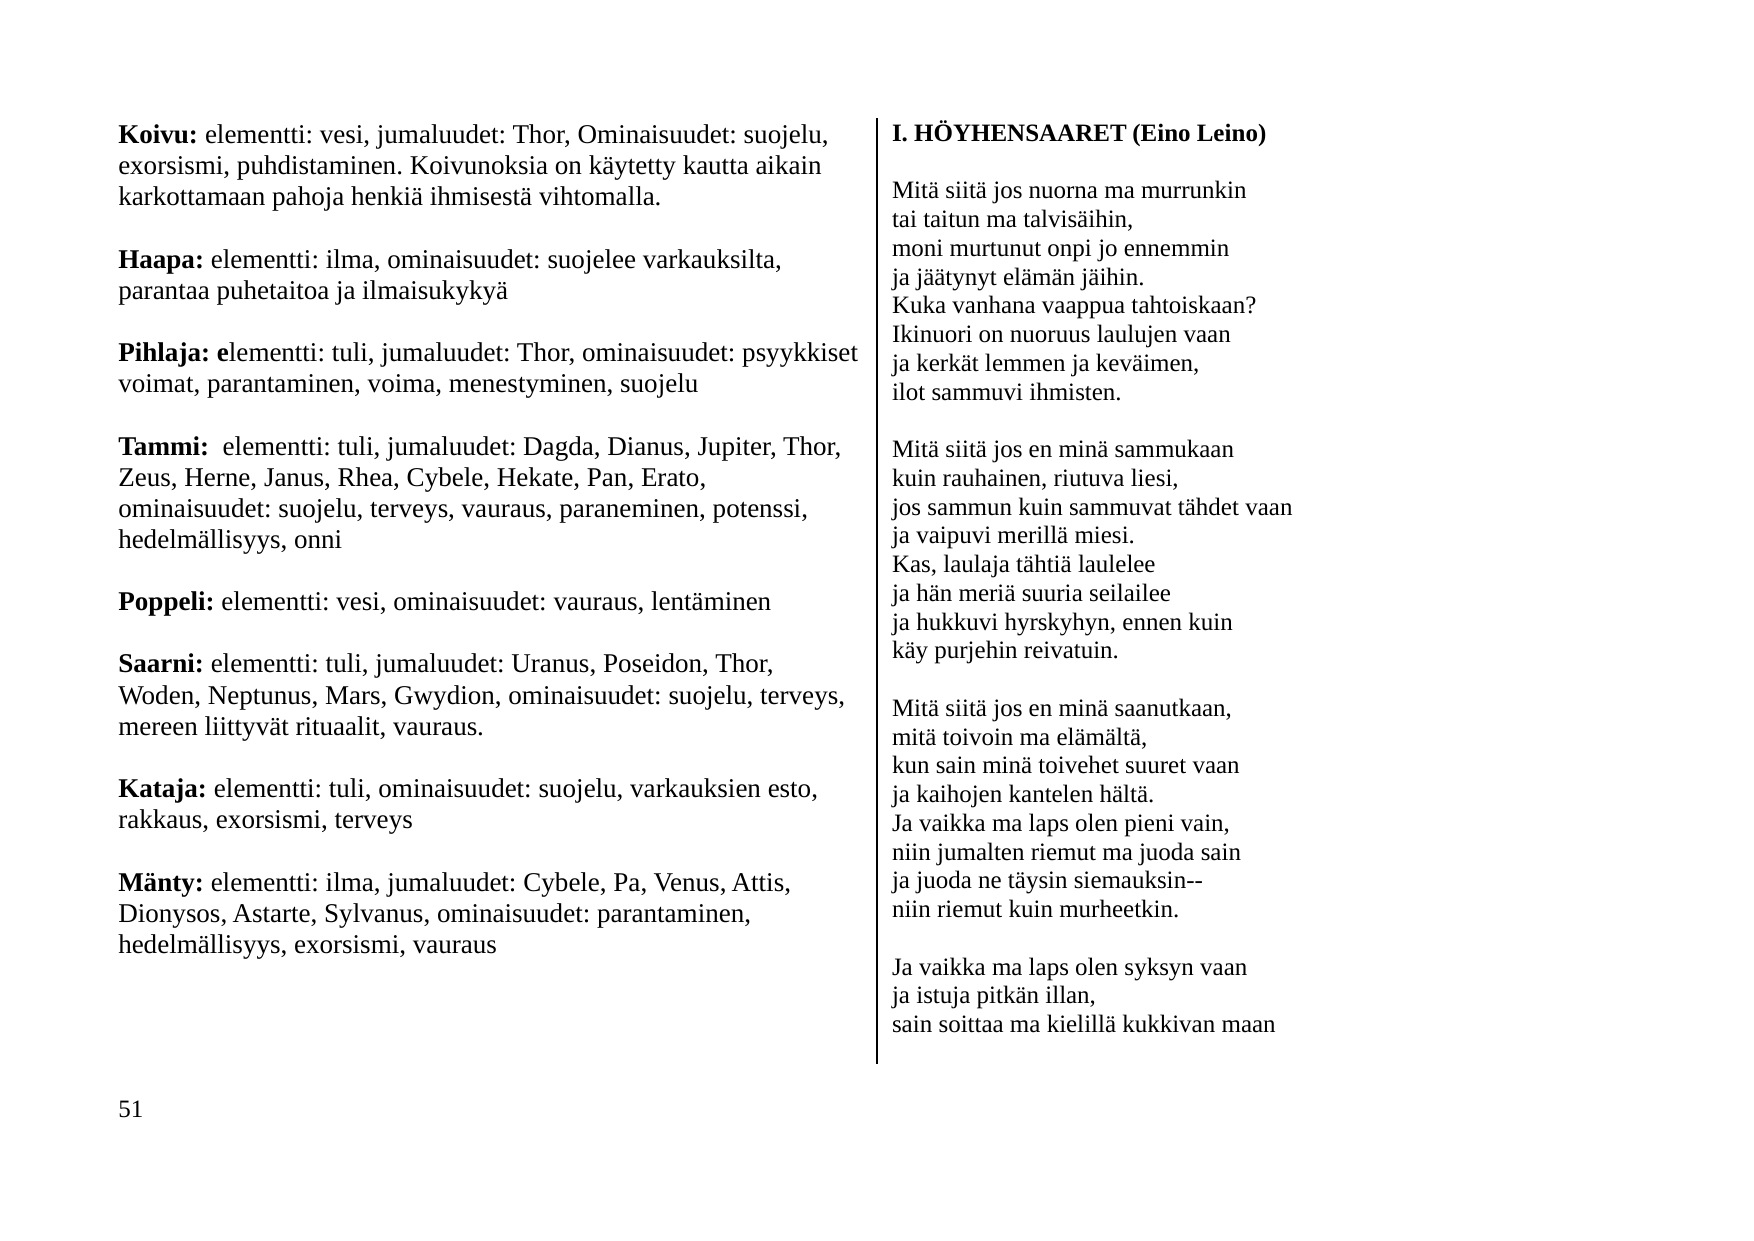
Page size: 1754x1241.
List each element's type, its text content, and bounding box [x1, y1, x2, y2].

text Koivu: elementti: vesi, jumaluudet: Thor, Ominaisuudet: suojelu, exorsismi, puhdistaminen. Koivunoksia on käytetty kautta aikain karkottamaan pahoja henkiä ihmisestä vihtomalla. Haapa: elementti: ilma, ominaisuudet: suojelee varkauksilta, parantaa puhetaitoa ja ilmaisukykyä Pihlaja: elementti: tuli, jumaluudet: Thor, ominaisuudet: psyykkiset voimat, parantaminen, voima, menestyminen, suojelu Tammi: elementti: tuli, jumaluudet: Dagda, Dianus, Jupiter, Thor, Zeus, Herne, Janus, Rhea, Cybele, Hekate, Pan, Erato, ominaisuudet: suojelu, terveys, vauraus, paraneminen, potenssi, hedelmällisyys, onni Poppeli: elementti: vesi, ominaisuudet: vauraus, lentäminen Saarni: elementti: tuli, jumaluudet: Uranus, Poseidon, Thor, Woden, Neptunus, Mars, Gwydion, ominaisuudet: suojelu, terveys, mereen liittyvät rituaalit, vauraus. Kataja: elementti: tuli, ominaisuudet: suojelu, varkauksien esto, rakkaus, exorsismi, terveys Mänty: elementti: ilma, jumaluudet: Cybele, Pa, Venus, Attis, Dionysos, Astarte, Sylvanus, ominaisuudet: parantaminen, hedelmällisyys, exorsismi, vauraus [118, 118, 862, 959]
text tai taitun ma talvisäihin, [892, 204, 1635, 233]
text ja vaipuvi merillä miesi. [892, 521, 1635, 549]
text Ja vaikka ma laps olen pieni vain, [892, 808, 1635, 837]
text Ikinuori on nuoruus laulujen vaan [892, 319, 1635, 348]
text Kuka vanhana vaappua tahtoiskaan? [892, 291, 1635, 319]
text ja hukkuvi hyrskyhyn, ennen kuin [892, 607, 1635, 636]
text Mitä siitä jos en minä saanutkaan, [892, 693, 1635, 722]
text sain soittaa ma kielillä kukkivan maan [892, 1009, 1635, 1038]
text ja hän meriä suuria seilailee [892, 578, 1635, 607]
text niin riemut kuin murheetkin. [892, 894, 1635, 923]
text kun sain minä toivehet suuret vaan [892, 751, 1635, 779]
text Mitä siitä jos nuorna ma murrunkin [892, 176, 1635, 204]
text ja kerkät lemmen ja keväimen, [892, 348, 1635, 377]
text mitä toivoin ma elämältä, [892, 722, 1635, 751]
text ja istuja pitkän illan, [892, 981, 1635, 1009]
text käy purjehin reivatuin. [892, 636, 1635, 664]
text jos sammun kuin sammuvat tähdet vaan [892, 492, 1635, 521]
text ja kaihojen kantelen hältä. [892, 779, 1635, 808]
text ilot sammuvi ihmisten. [892, 377, 1635, 406]
text Mitä siitä jos en minä sammukaan [892, 434, 1635, 463]
text niin jumalten riemut ma juoda sain [892, 837, 1635, 866]
text Kas, laulaja tähtiä laulelee [892, 549, 1635, 578]
text ja jäätynyt elämän jäihin. [892, 262, 1635, 291]
text I. HÖYHENSAARET (Eino Leino) [892, 118, 1635, 147]
text moni murtunut onpi jo ennemmin [892, 233, 1635, 262]
text kuin rauhainen, riutuva liesi, [892, 463, 1635, 492]
text ja juoda ne täysin siemauksin-- [892, 866, 1635, 894]
text Ja vaikka ma laps olen syksyn vaan [892, 952, 1635, 981]
